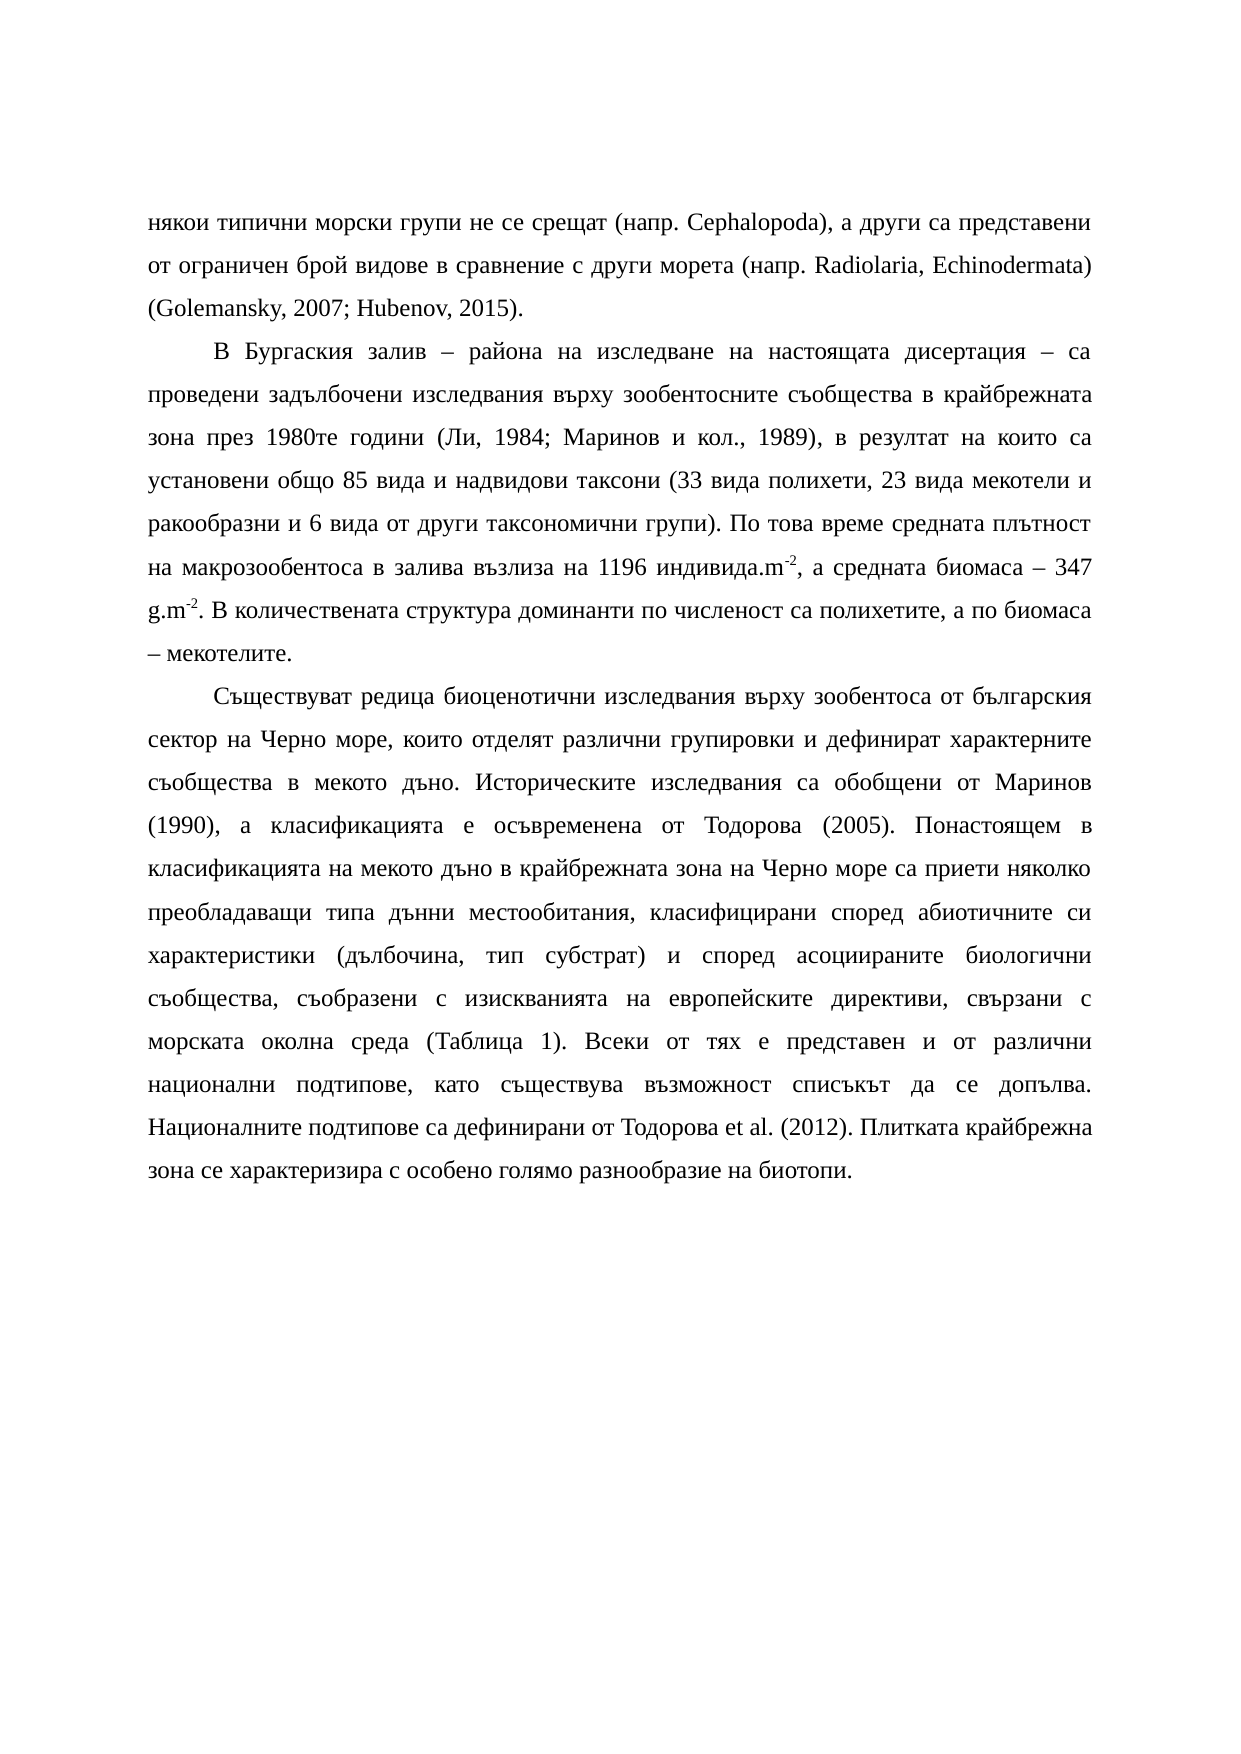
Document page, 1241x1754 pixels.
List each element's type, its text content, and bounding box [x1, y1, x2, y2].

text Съществуват редица биоценотични изследвания върху зообентоса от българския сектор на Черно море, които отделят различни групировки и дефинират характерните съобщества в мекото дъно. Историческите изследвания са обобщени от Маринов (1990), а класификацията е осъвременена от Тодорова (2005). Понастоящем в класификацията на мекото дъно в крайбрежната зона на Черно море са приети няколко преобладаващи типа дънни местообитания, класифицирани според абиотичните си характеристики (дълбочина, тип субстрат) и според асоциираните биологични съобщества, съобразени с изискванията на европейските директиви, свързани с морската околна среда (Таблица 1). Всеки от тях е представен и от различни национални подтипове, като съществува възможност списъкът да се допълва. Националните подтипове са дефинирани от Тодорова et al. (2012). Плитката крайбрежна зона се характеризира с особено голямо разнообразие на биотопи. [148, 681, 1093, 1184]
text някои типични морски групи не се срещат (напр. Cephalopoda), а други са представени от ограничен брой видове в сравнение с други морета (напр. Radiolaria, Echinodermata) (Golemansky, 2007; Hubenov, 2015). [148, 207, 1093, 322]
text В Бургаския залив – района на изследване на настоящата дисертация – са проведени задълбочени изследвания върху зообентосните съобщества в крайбрежната зона през 1980те години (Ли, 1984; Маринов и кол., 1989), в резултат на които са установени общо 85 вида и надвидови таксони (33 вида полихети, 23 вида мекотели и ракообразни и 6 вида от други таксономични групи). По това време средната плътност на макрозообентоса в залива възлиза на 1196 индивида.m-2, а средната биомаса – 347 g.m-2. В количествената структура доминанти по численост са полихетите, а по биомаса – мекотелите. [148, 336, 1093, 667]
